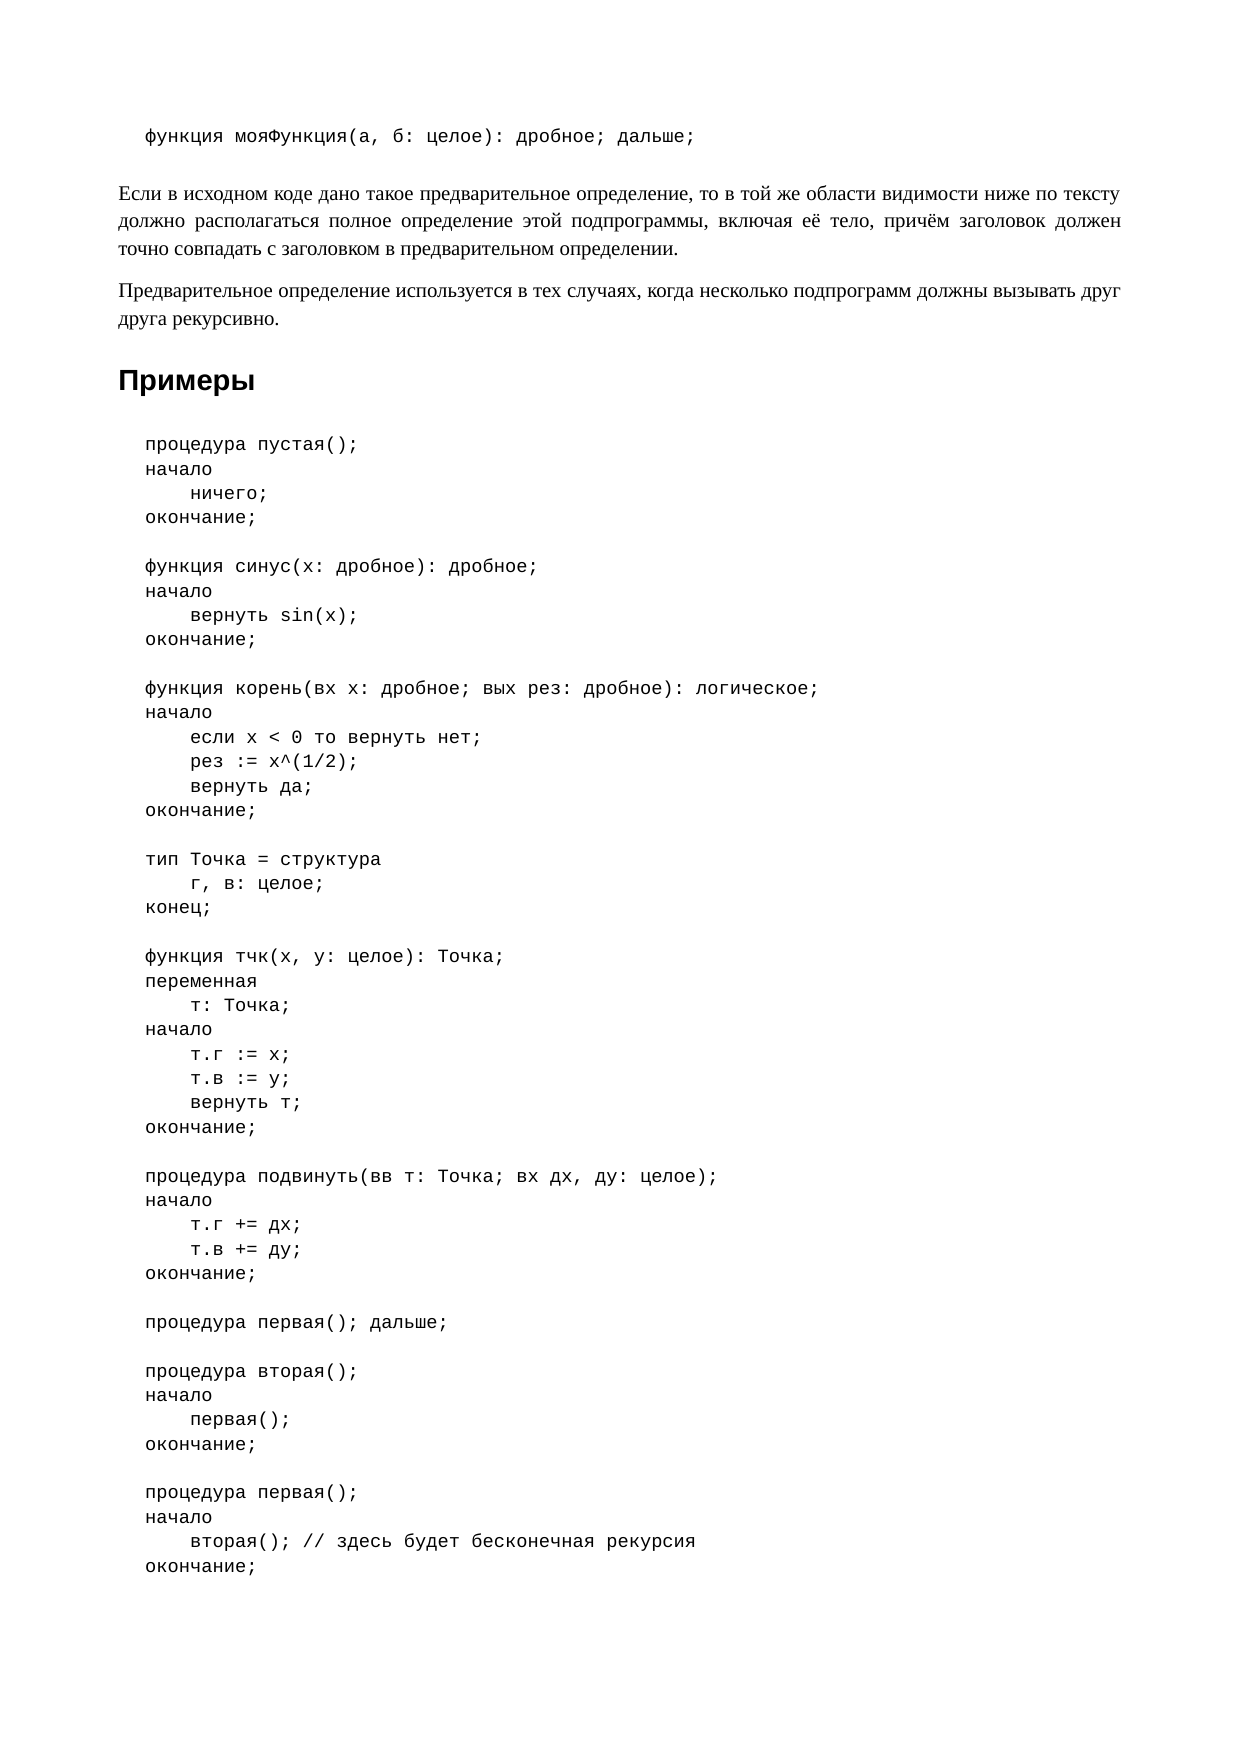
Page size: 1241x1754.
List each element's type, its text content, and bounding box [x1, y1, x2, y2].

text Если в исходном коде дано такое предварительное определение, то в той же области видимости ниже по тексту должно располагаться полное определение этой подпрограммы, включая её тело, причём заголовок должен точно совпадать с заголовком в предварительном определении. [118, 181, 1122, 260]
text процедура подвинуть(вв т: Точка; вх дх, ду: целое); начало т.г += дх; т.в += ду; окончание; [136, 1158, 1104, 1285]
text процедура пустая(); начало ничего; окончание; [136, 426, 1104, 529]
text Предварительное определение используется в тех случаях, когда несколько подпрограмм должны вызывать друг друга рекурсивно. [118, 278, 1122, 330]
text тип Точка = структура г, в: целое; конец; функция тчк(х, у: целое): Точка; переменная т: Точка; начало т.г := х; т.в := у; вернуть т; окончание; [136, 841, 1104, 1139]
text функция мояФункция(а, б: целое): дробное; дальше; [136, 118, 1104, 157]
subtitle Примеры [118, 363, 1122, 396]
text функция корень(вх х: дробное; вых рез: дробное): логическое; начало если х < 0 то вернуть нет; рез := х^(1/2); вернуть да; окончание; [136, 646, 1104, 822]
text процедура первая(); дальше; процедура вторая(); начало первая(); окончание; процедура первая(); начало вторая(); // здесь будет бесконечная рекурсия окончание; [136, 1304, 1104, 1587]
text функция синус(х: дробное): дробное; начало вернуть sin(х); окончание; [136, 548, 1104, 646]
